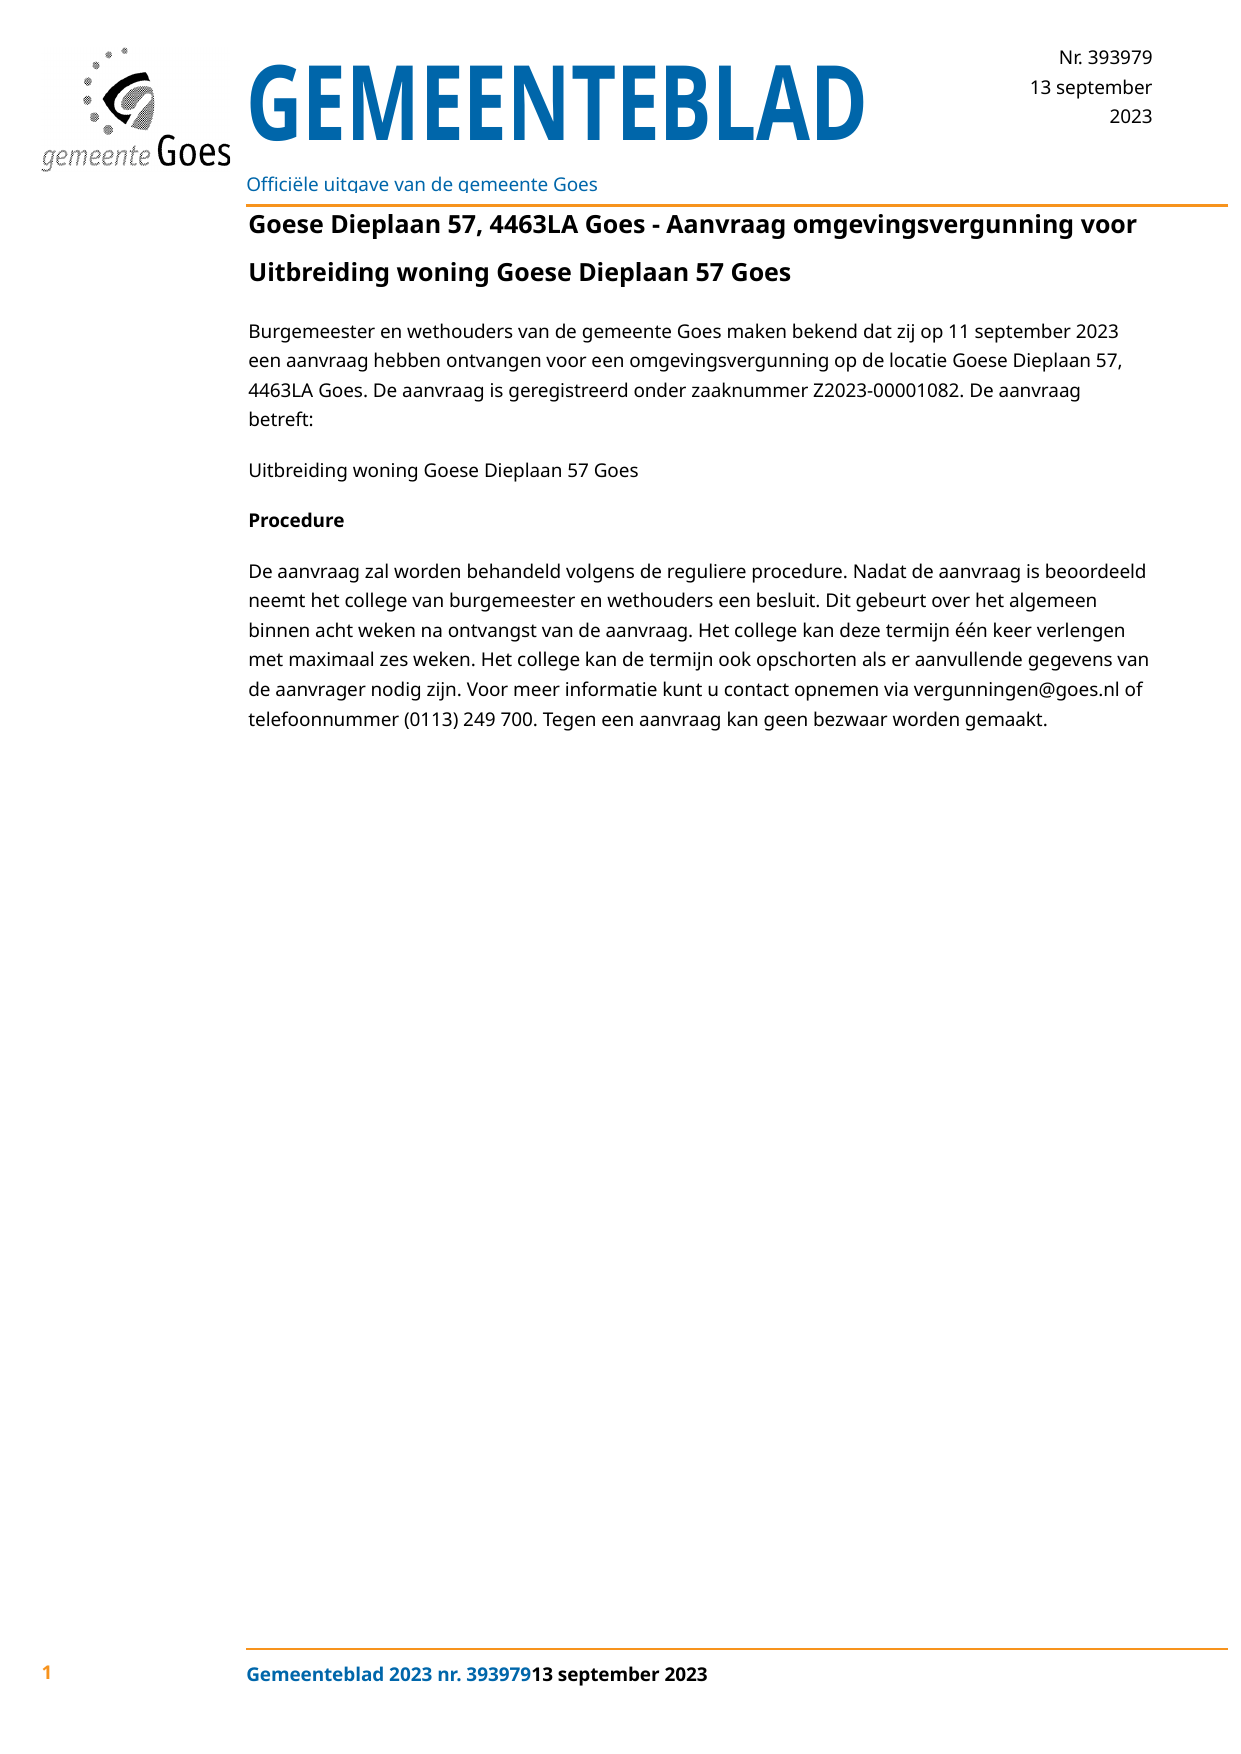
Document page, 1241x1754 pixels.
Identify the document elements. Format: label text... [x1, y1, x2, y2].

picture [41, 47, 231, 172]
text Uitbreiding woning Goese Dieplaan 57 Goes [248, 457, 1152, 483]
text Procedure [248, 507, 1152, 533]
text De aanvraag zal worden behandeld volgens de reguliere procedure. Nadat de aanvraag is beoordeeld neemt het college van burgemeester en wethouders een besluit. Dit gebeurt over het algemeen binnen acht weken na ontvangst van de aanvraag. Het college kan deze termijn één keer verlengen met maximaal zes weken. Het college kan de termijn ook opschorten als er aanvullende gegevens van de aanvrager nodig zijn. Voor meer informatie kunt u contact opnemen via vergunningen@goes.nl of telefoonnummer (0113) 249 700. Tegen een aanvraag kan geen bezwaar worden gemaakt. [248, 558, 1152, 732]
text Burgemeester en wethouders van de gemeente Goes maken bekend dat zij op 11 september 2023 een aanvraag hebben ontvangen voor een omgevingsvergunning op de locatie Goese Dieplaan 57, 4463LA Goes. De aanvraag is geregistreerd onder zaaknummer Z2023-00001082. De aanvraag betreft: [248, 318, 1152, 432]
text Goese Dieplaan 57, 4463LA Goes - Aanvraag omgevingsvergunning voor Uitbreiding woning Goese Dieplaan 57 Goes [248, 207, 1152, 288]
